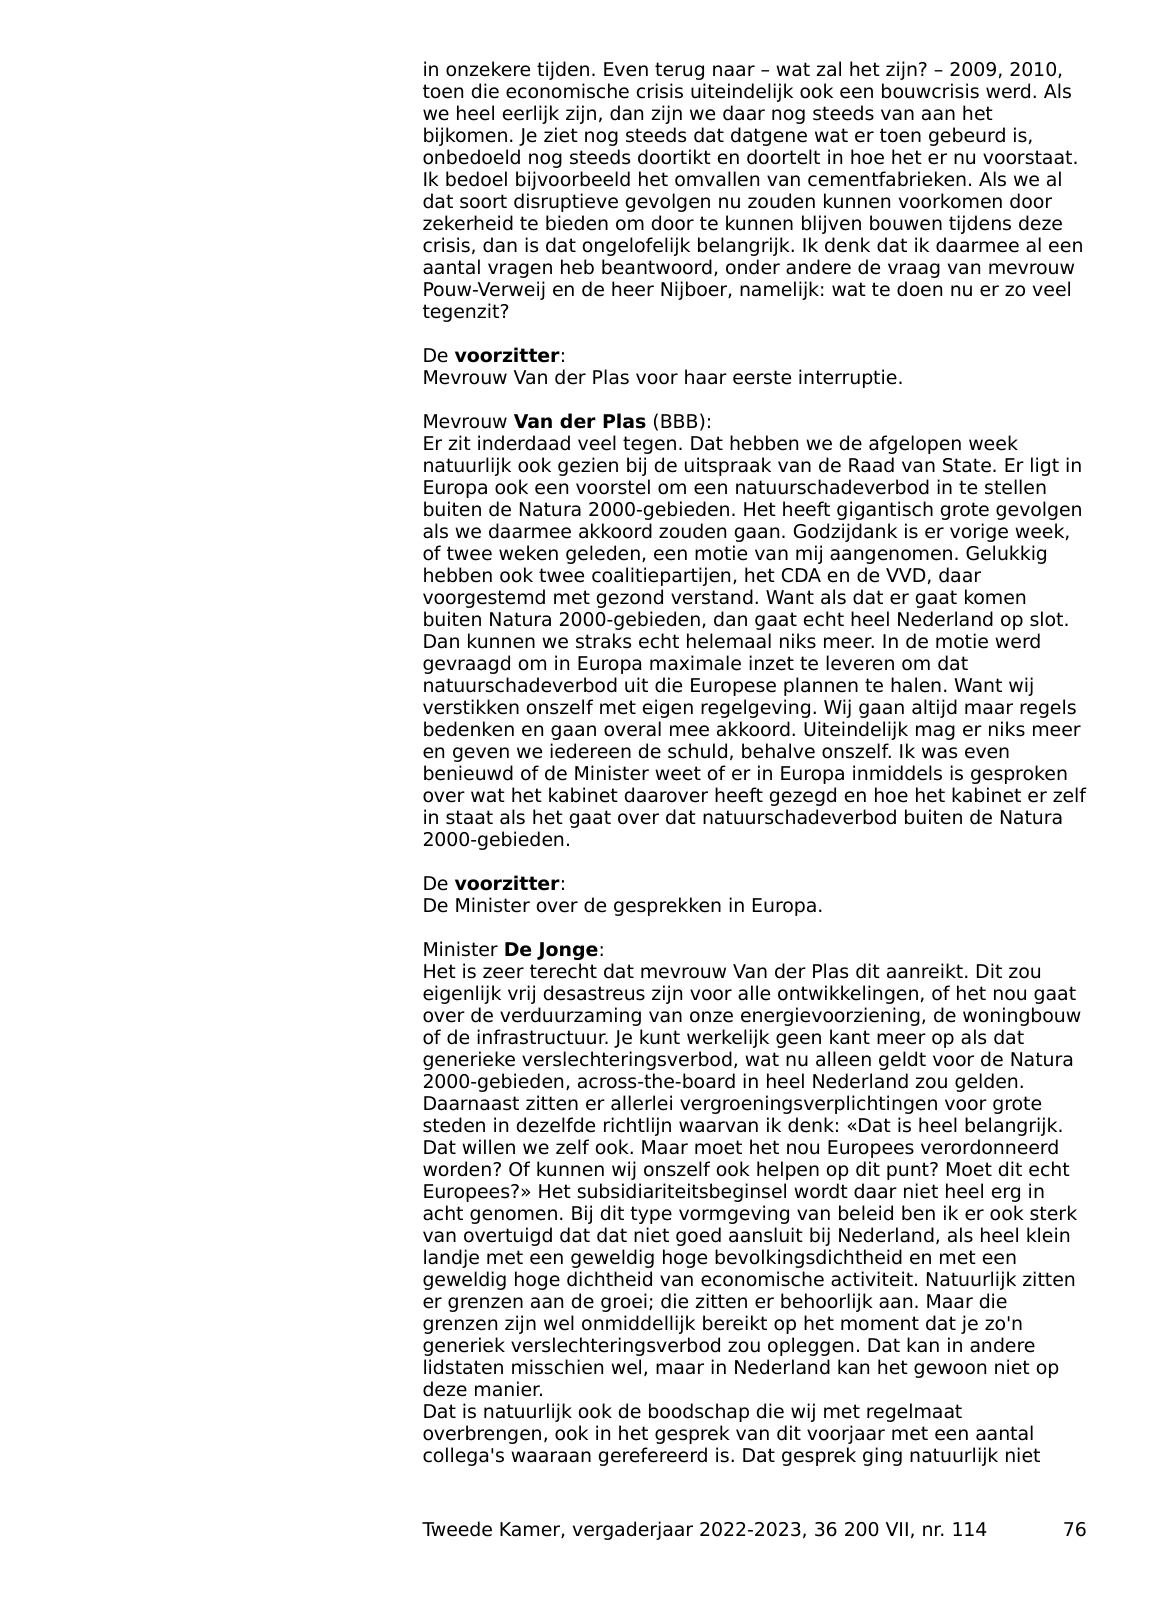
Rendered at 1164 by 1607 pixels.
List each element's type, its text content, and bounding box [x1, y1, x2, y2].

text Minister De Jonge: [422, 939, 1087, 961]
text Er zit inderdaad veel tegen. Dat hebben we de afgelopen week natuurlijk ook gezien bij de uitspraak van de Raad van State. Er ligt in Europa ook een voorstel om een natuurschadeverbod in te stellen buiten de Natura 2000-gebieden. Het heeft gigantisch grote gevolgen als we daarmee akkoord zouden gaan. Godzijdank is er vorige week, of twee weken geleden, een motie van mij aangenomen. Gelukkig hebben ook twee coalitiepartijen, het CDA en de VVD, daar voorgestemd met gezond verstand. Want als dat er gaat komen buiten Natura 2000-gebieden, dan gaat echt heel Nederland op slot. Dan kunnen we straks echt helemaal niks meer. In de motie werd gevraagd om in Europa maximale inzet te leveren om dat natuurschadeverbod uit die Europese plannen te halen. Want wij verstikken onszelf met eigen regelgeving. Wij gaan altijd maar regels bedenken en gaan overal mee akkoord. Uiteindelijk mag er niks meer en geven we iedereen de schuld, behalve onszelf. Ik was even benieuwd of de Minister weet of er in Europa inmiddels is gesproken over wat het kabinet daarover heeft gezegd en hoe het kabinet er zelf in staat als het gaat over dat natuurschadeverbod buiten de Natura 2000-gebieden. [422, 433, 1087, 851]
text Mevrouw Van der Plas voor haar eerste interruptie. [422, 367, 1087, 389]
text De voorzitter: [422, 873, 1087, 895]
text Dat is natuurlijk ook de boodschap die wij met regelmaat overbrengen, ook in het gesprek van dit voorjaar met een aantal collega's waaraan gerefereerd is. Dat gesprek ging natuurlijk niet [422, 1401, 1087, 1467]
text in onzekere tijden. Even terug naar – wat zal het zijn? – 2009, 2010, toen die economische crisis uiteindelijk ook een bouwcrisis werd. Als we heel eerlijk zijn, dan zijn we daar nog steeds van aan het bijkomen. Je ziet nog steeds dat datgene wat er toen gebeurd is, onbedoeld nog steeds doortikt en doortelt in hoe het er nu voorstaat. Ik bedoel bijvoorbeeld het omvallen van cementfabrieken. Als we al dat soort disruptieve gevolgen nu zouden kunnen voorkomen door zekerheid te bieden om door te kunnen blijven bouwen tijdens deze crisis, dan is dat ongelofelijk belangrijk. Ik denk dat ik daarmee al een aantal vragen heb beantwoord, onder andere de vraag van mevrouw Pouw-Verweij en de heer Nijboer, namelijk: wat te doen nu er zo veel tegenzit? [422, 59, 1087, 323]
text De voorzitter: [422, 345, 1087, 367]
text De Minister over de gesprekken in Europa. [422, 895, 1087, 917]
text Mevrouw Van der Plas (BBB): [422, 411, 1087, 433]
text Het is zeer terecht dat mevrouw Van der Plas dit aanreikt. Dit zou eigenlijk vrij desastreus zijn voor alle ontwikkelingen, of het nou gaat over de verduurzaming van onze energievoorziening, de woningbouw of de infrastructuur. Je kunt werkelijk geen kant meer op als dat generieke verslechteringsverbod, wat nu alleen geldt voor de Natura 2000-gebieden, across-the-board in heel Nederland zou gelden. Daarnaast zitten er allerlei vergroeningsverplichtingen voor grote steden in dezelfde richtlijn waarvan ik denk: «Dat is heel belangrijk. Dat willen we zelf ook. Maar moet het nou Europees verordonneerd worden? Of kunnen wij onszelf ook helpen op dit punt? Moet dit echt Europees?» Het subsidiariteitsbeginsel wordt daar niet heel erg in acht genomen. Bij dit type vormgeving van beleid ben ik er ook sterk van overtuigd dat dat niet goed aansluit bij Nederland, als heel klein landje met een geweldig hoge bevolkingsdichtheid en met een geweldig hoge dichtheid van economische activiteit. Natuurlijk zitten er grenzen aan de groei; die zitten er behoorlijk aan. Maar die grenzen zijn wel onmiddellijk bereikt op het moment dat je zo'n generiek verslechteringsverbod zou opleggen. Dat kan in andere lidstaten misschien wel, maar in Nederland kan het gewoon niet op deze manier. [422, 961, 1087, 1401]
